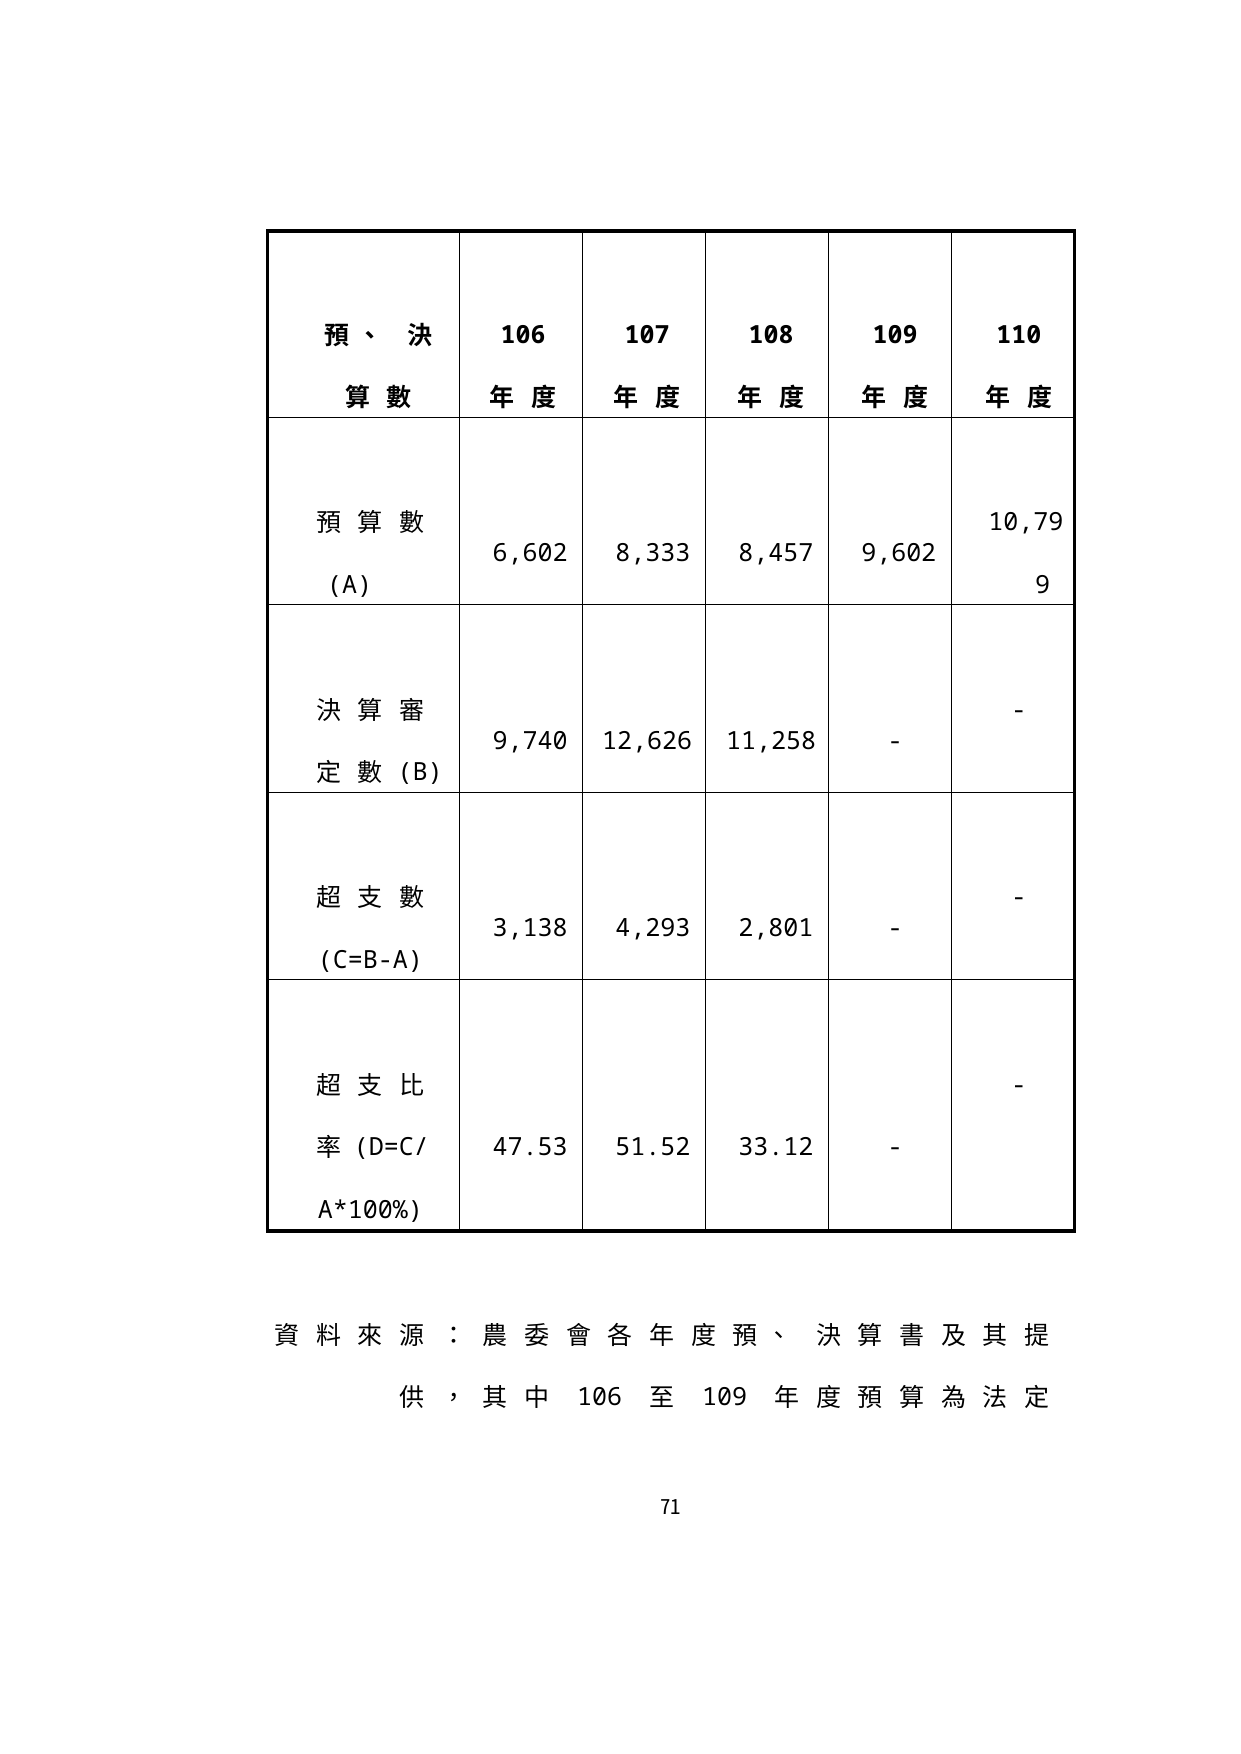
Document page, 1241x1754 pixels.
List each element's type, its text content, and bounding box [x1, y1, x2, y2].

table_cell 超支比率(D=C/A*100%) [269, 980, 459, 1229]
table_cell 2,801 [706, 793, 828, 979]
table_header 109年度 [829, 233, 951, 417]
table_header 106年度 [460, 233, 582, 417]
table_cell 9,740 [460, 605, 582, 792]
table_cell 8,333 [583, 418, 705, 604]
table_cell 8,457 [706, 418, 828, 604]
table_cell 47.53 [460, 980, 582, 1229]
table_cell 33.12 [706, 980, 828, 1229]
table_cell 9,602 [829, 418, 951, 604]
table_cell 51.52 [583, 980, 705, 1229]
text 資料來源：農委會各年度預、決算書及其提供，其中106至109年度預算為法定 [257, 1292, 1058, 1417]
table_cell 決算審定數(B) [269, 605, 459, 792]
table_cell - [952, 605, 1073, 792]
table_header 110年度 [952, 233, 1073, 417]
table_cell 11,258 [706, 605, 828, 792]
table_cell - [829, 980, 951, 1229]
table_cell - [952, 980, 1073, 1229]
table_cell 6,602 [460, 418, 582, 604]
table_cell 4,293 [583, 793, 705, 979]
table_header 108年度 [706, 233, 828, 417]
table_cell 10,799 [952, 418, 1073, 604]
table_header 預、決算數 [269, 233, 459, 417]
table_cell 超支數(C=B-A) [269, 793, 459, 979]
table_cell 12,626 [583, 605, 705, 792]
table_cell 3,138 [460, 793, 582, 979]
table_header 107年度 [583, 233, 705, 417]
table_cell - [829, 605, 951, 792]
table_cell - [952, 793, 1073, 979]
table_cell 預算數(A) [269, 418, 459, 604]
table_cell - [829, 793, 951, 979]
